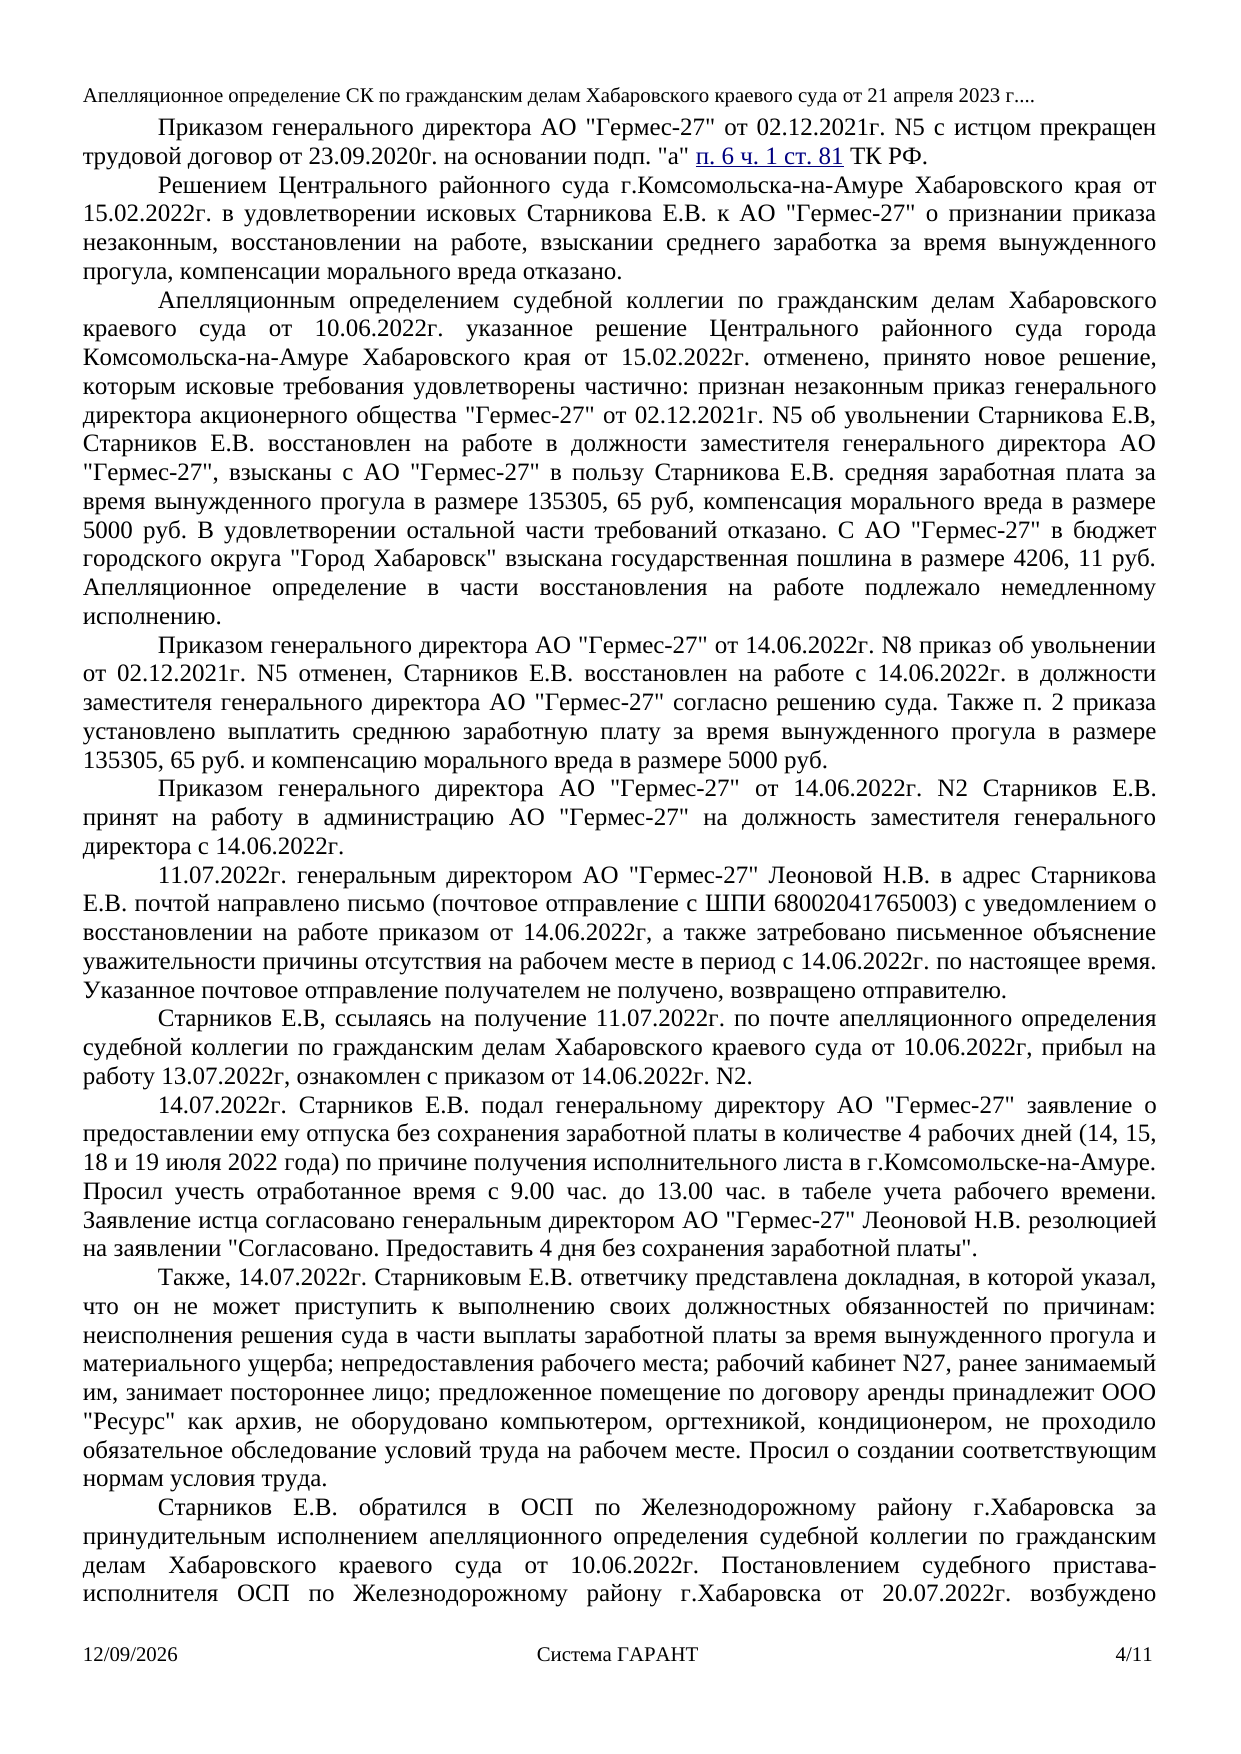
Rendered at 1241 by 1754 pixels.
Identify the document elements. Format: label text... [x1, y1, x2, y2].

text 11.07.2022г. генеральным директором АО "Гермес-27" Леоновой Н.B. в адрес Старникова Е.В. почтой направлено письмо (почтовое отправление с ШПИ 68002041765003) с уведомлением о восстановлении на работе приказом от 14.06.2022г, а также затребовано письменное объяснение уважительности причины отсутствия на рабочем месте в период с 14.06.2022г. по настоящее время. Указанное почтовое отправление получателем не получено, возвращено отправителю. [83, 860, 1157, 1003]
text Приказом генерального директора АО "Гермес-27" от 02.12.2021г. N5 с истцом прекращен трудовой договор от 23.09.2020г. на основании подп. "а" п. 6 ч. 1 ст. 81 ТК РФ. [83, 112, 1157, 170]
text Старников Е.В. обратился в ОСП по Железнодорожному району г.Хабаровска за принудительным исполнением апелляционного определения судебной коллегии по гражданским делам Хабаровского краевого суда от 10.06.2022г. Постановлением судебного пристава-исполнителя ОСП по Железнодорожному району г.Хабаровска от 20.07.2022г. возбуждено [83, 1492, 1157, 1607]
text Старников Е.В, ссылаясь на получение 11.07.2022г. по почте апелляционного определения судебной коллегии по гражданским делам Хабаровского краевого суда от 10.06.2022г, прибыл на работу 13.07.2022г, ознакомлен с приказом от 14.06.2022г. N2. [83, 1003, 1157, 1090]
text Решением Центрального районного суда г.Комсомольска-на-Амуре Хабаровского края от 15.02.2022г. в удовлетворении исковых Старникова Е.В. к АО "Гермес-27" о признании приказа незаконным, восстановлении на работе, взыскании среднего заработка за время вынужденного прогула, компенсации морального вреда отказано. [83, 170, 1157, 285]
text Также, 14.07.2022г. Старниковым Е.В. ответчику представлена докладная, в которой указал, что он не может приступить к выполнению своих должностных обязанностей по причинам: неисполнения решения суда в части выплаты заработной платы за время вынужденного прогула и материального ущерба; непредоставления рабочего места; рабочий кабинет N27, ранее занимаемый им, занимает постороннее лицо; предложенное помещение по договору аренды принадлежит ООО "Ресурс" как архив, не оборудовано компьютером, оргтехникой, кондиционером, не проходило обязательное обследование условий труда на рабочем месте. Просил о создании соответствующим нормам условия труда. [83, 1262, 1157, 1492]
text Апелляционным определением судебной коллегии по гражданским делам Хабаровского краевого суда от 10.06.2022г. указанное решение Центрального районного суда города Комсомольска-на-Амуре Хабаровского края от 15.02.2022г. отменено, принято новое решение, которым исковые требования удовлетворены частично: признан незаконным приказ генерального директора акционерного общества "Гермес-27" от 02.12.2021г. N5 об увольнении Старникова Е.В, Старников Е.В. восстановлен на работе в должности заместителя генерального директора АО "Гермес-27", взысканы с АО "Гермес-27" в пользу Старникова Е.В. средняя заработная плата за время вынужденного прогула в размере 135305, 65 руб, компенсация морального вреда в размере 5000 руб. В удовлетворении остальной части требований отказано. С АО "Гермес-27" в бюджет городского округа "Город Хабаровск" взыскана государственная пошлина в размере 4206, 11 руб. Апелляционное определение в части восстановления на работе подлежало немедленному исполнению. [83, 285, 1157, 630]
text 14.07.2022г. Старников Е.В. подал генеральному директору АО "Гермес-27" заявление о предоставлении ему отпуска без сохранения заработной платы в количестве 4 рабочих дней (14, 15, 18 и 19 июля 2022 года) по причине получения исполнительного листа в г.Комсомольске-на-Амуре. Просил учесть отработанное время с 9.00 час. до 13.00 час. в табеле учета рабочего времени. Заявление истца согласовано генеральным директором АО "Гермес-27" Леоновой Н.В. резолюцией на заявлении "Согласовано. Предоставить 4 дня без сохранения заработной платы". [83, 1090, 1157, 1262]
text Приказом генерального директора АО "Гермес-27" от 14.06.2022г. N2 Старников Е.В. принят на работу в администрацию АО "Гермес-27" на должность заместителя генерального директора с 14.06.2022г. [83, 773, 1157, 860]
text Приказом генерального директора АО "Гермес-27" от 14.06.2022г. N8 приказ об увольнении от 02.12.2021г. N5 отменен, Старников Е.В. восстановлен на работе с 14.06.2022г. в должности заместителя генерального директора АО "Гермес-27" согласно решению суда. Также п. 2 приказа установлено выплатить среднюю заработную плату за время вынужденного прогула в размере 135305, 65 руб. и компенсацию морального вреда в размере 5000 руб. [83, 630, 1157, 773]
